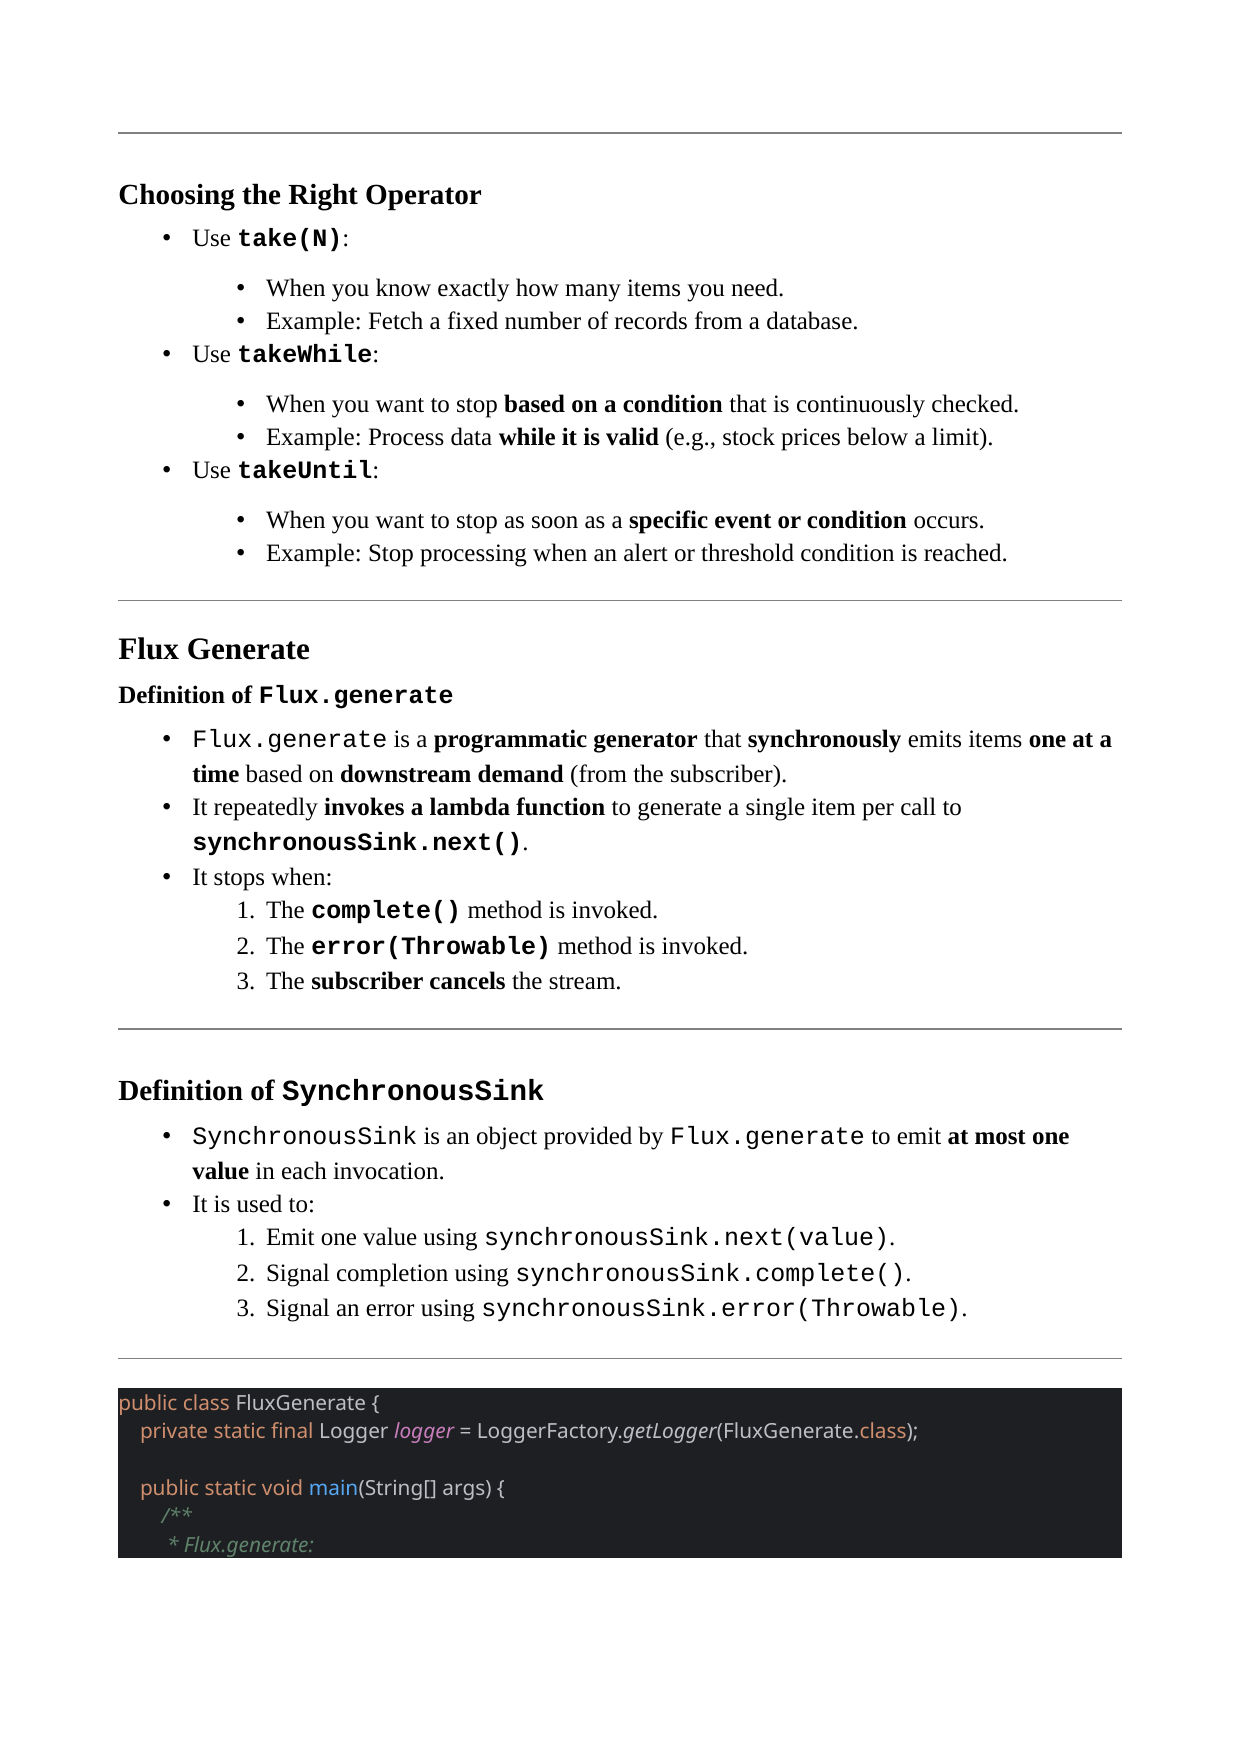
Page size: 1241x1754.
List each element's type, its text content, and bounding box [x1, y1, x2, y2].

list SynchronousSink is an object provided by Flux.generate to emit at most one value in each invocation. [162, 1121, 1122, 1185]
list Flux.generate is a programmatic generator that synchronously emits items one at a time based on downstream demand (from the subscriber). [162, 724, 1122, 788]
list When you know exactly how many items you need. [236, 273, 1122, 302]
text Flux Generate [118, 630, 1122, 666]
subtitle Choosing the Right Operator [118, 177, 1122, 211]
list It is used to: [162, 1189, 1122, 1218]
list The subscriber cancels the stream. [236, 966, 1122, 995]
list Signal completion using synchronousSink.complete(). [236, 1258, 1122, 1289]
list It stops when: [162, 862, 1122, 891]
subtitle Definition of Flux.generate [118, 681, 1122, 711]
list Signal an error using synchronousSink.error(Throwable). [236, 1293, 1122, 1324]
list The complete() method is invoked. [236, 896, 1122, 926]
list It repeatedly invokes a lambda function to generate a single item per call to synchronousSink.next(). [162, 792, 1122, 858]
list Use takeUntil: [162, 455, 1122, 486]
list Example: Fetch a fixed number of records from a database. [236, 306, 1122, 335]
list Example: Process data while it is valid (e.g., stock prices below a limit). [236, 422, 1122, 451]
list The error(Throwable) method is invoked. [236, 931, 1122, 962]
list Example: Stop processing when an alert or threshold condition is reached. [236, 538, 1122, 567]
list Use takeWhile: [162, 339, 1122, 370]
list Emit one value using synchronousSink.next(value). [236, 1222, 1122, 1253]
list Use take(N): [162, 223, 1122, 254]
text public class FluxGenerate { private static final Logger logger = LoggerFactory.getLogger(FluxGenerate.class); public static void main(String[] args) { /** * Flux.generate: [118, 1388, 1122, 1558]
list When you want to stop based on a condition that is continuously checked. [236, 389, 1122, 418]
list When you want to stop as soon as a specific event or condition occurs. [236, 505, 1122, 534]
subtitle Definition of SynchronousSink [118, 1073, 1122, 1109]
